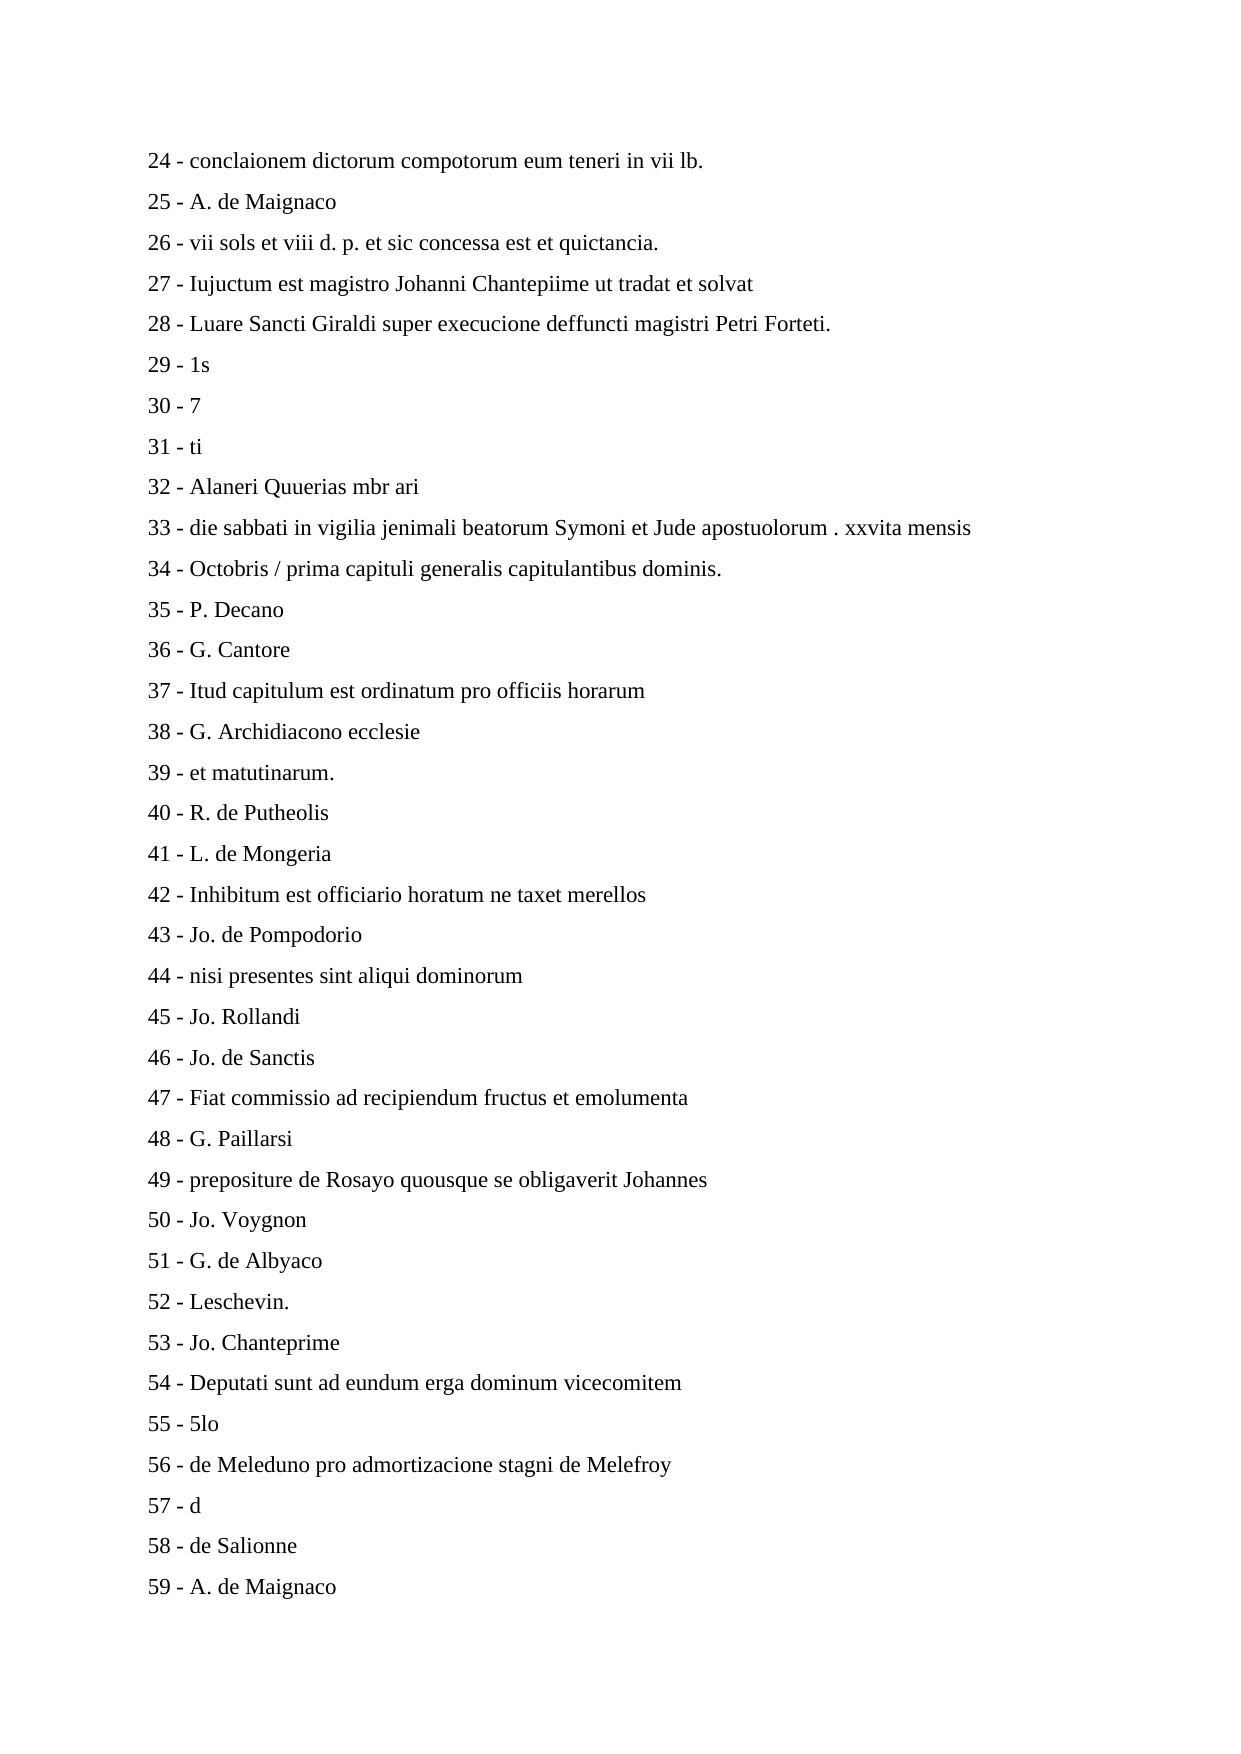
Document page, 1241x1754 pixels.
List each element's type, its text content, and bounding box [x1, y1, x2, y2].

text 48 - G. Paillarsi [148, 1125, 1093, 1151]
text 31 - ti [148, 433, 1093, 459]
text 39 - et matutinarum. [148, 758, 1093, 785]
text 58 - de Salionne [148, 1532, 1093, 1559]
text 35 - P. Decano [148, 596, 1093, 622]
text 40 - R. de Putheolis [148, 799, 1093, 826]
text 57 - d [148, 1492, 1093, 1518]
text 49 - prepositure de Rosayo quousque se obligaverit Johannes [148, 1166, 1093, 1192]
text 50 - Jo. Voygnon [148, 1207, 1093, 1233]
text 38 - G. Archidiacono ecclesie [148, 718, 1093, 744]
text 55 - 5lo [148, 1410, 1093, 1437]
text 30 - 7 [148, 392, 1093, 418]
text 34 - Octobris / prima capituli generalis capitulantibus dominis. [148, 555, 1093, 581]
text 33 - die sabbati in vigilia jenimali beatorum Symoni et Jude apostuolorum . xxvita mensis [148, 514, 1093, 541]
text 47 - Fiat commissio ad recipiendum fructus et emolumenta [148, 1084, 1093, 1111]
text 54 - Deputati sunt ad eundum erga dominum vicecomitem [148, 1369, 1093, 1396]
text 25 - A. de Maignaco [148, 188, 1093, 215]
text 42 - Inhibitum est officiario horatum ne taxet merellos [148, 881, 1093, 907]
text 26 - vii sols et viii d. p. et sic concessa est et quictancia. [148, 229, 1093, 255]
text 29 - 1s [148, 351, 1093, 378]
text 51 - G. de Albyaco [148, 1247, 1093, 1274]
text 32 - Alaneri Quuerias mbr ari [148, 473, 1093, 500]
text 46 - Jo. de Sanctis [148, 1044, 1093, 1070]
text 44 - nisi presentes sint aliqui dominorum [148, 962, 1093, 988]
text 59 - A. de Maignaco [148, 1573, 1093, 1599]
text 28 - Luare Sancti Giraldi super execucione deffuncti magistri Petri Forteti. [148, 311, 1093, 337]
text 41 - L. de Mongeria [148, 840, 1093, 866]
text 24 - conclaionem dictorum compotorum eum teneri in vii lb. [148, 148, 1093, 174]
text 56 - de Meleduno pro admortizacione stagni de Melefroy [148, 1451, 1093, 1477]
text 27 - Iujuctum est magistro Johanni Chantepiime ut tradat et solvat [148, 270, 1093, 296]
text 36 - G. Cantore [148, 636, 1093, 663]
text 53 - Jo. Chanteprime [148, 1329, 1093, 1355]
text 45 - Jo. Rollandi [148, 1003, 1093, 1029]
text 37 - Itud capitulum est ordinatum pro officiis horarum [148, 677, 1093, 703]
text 43 - Jo. de Pompodorio [148, 921, 1093, 948]
text 52 - Leschevin. [148, 1288, 1093, 1314]
